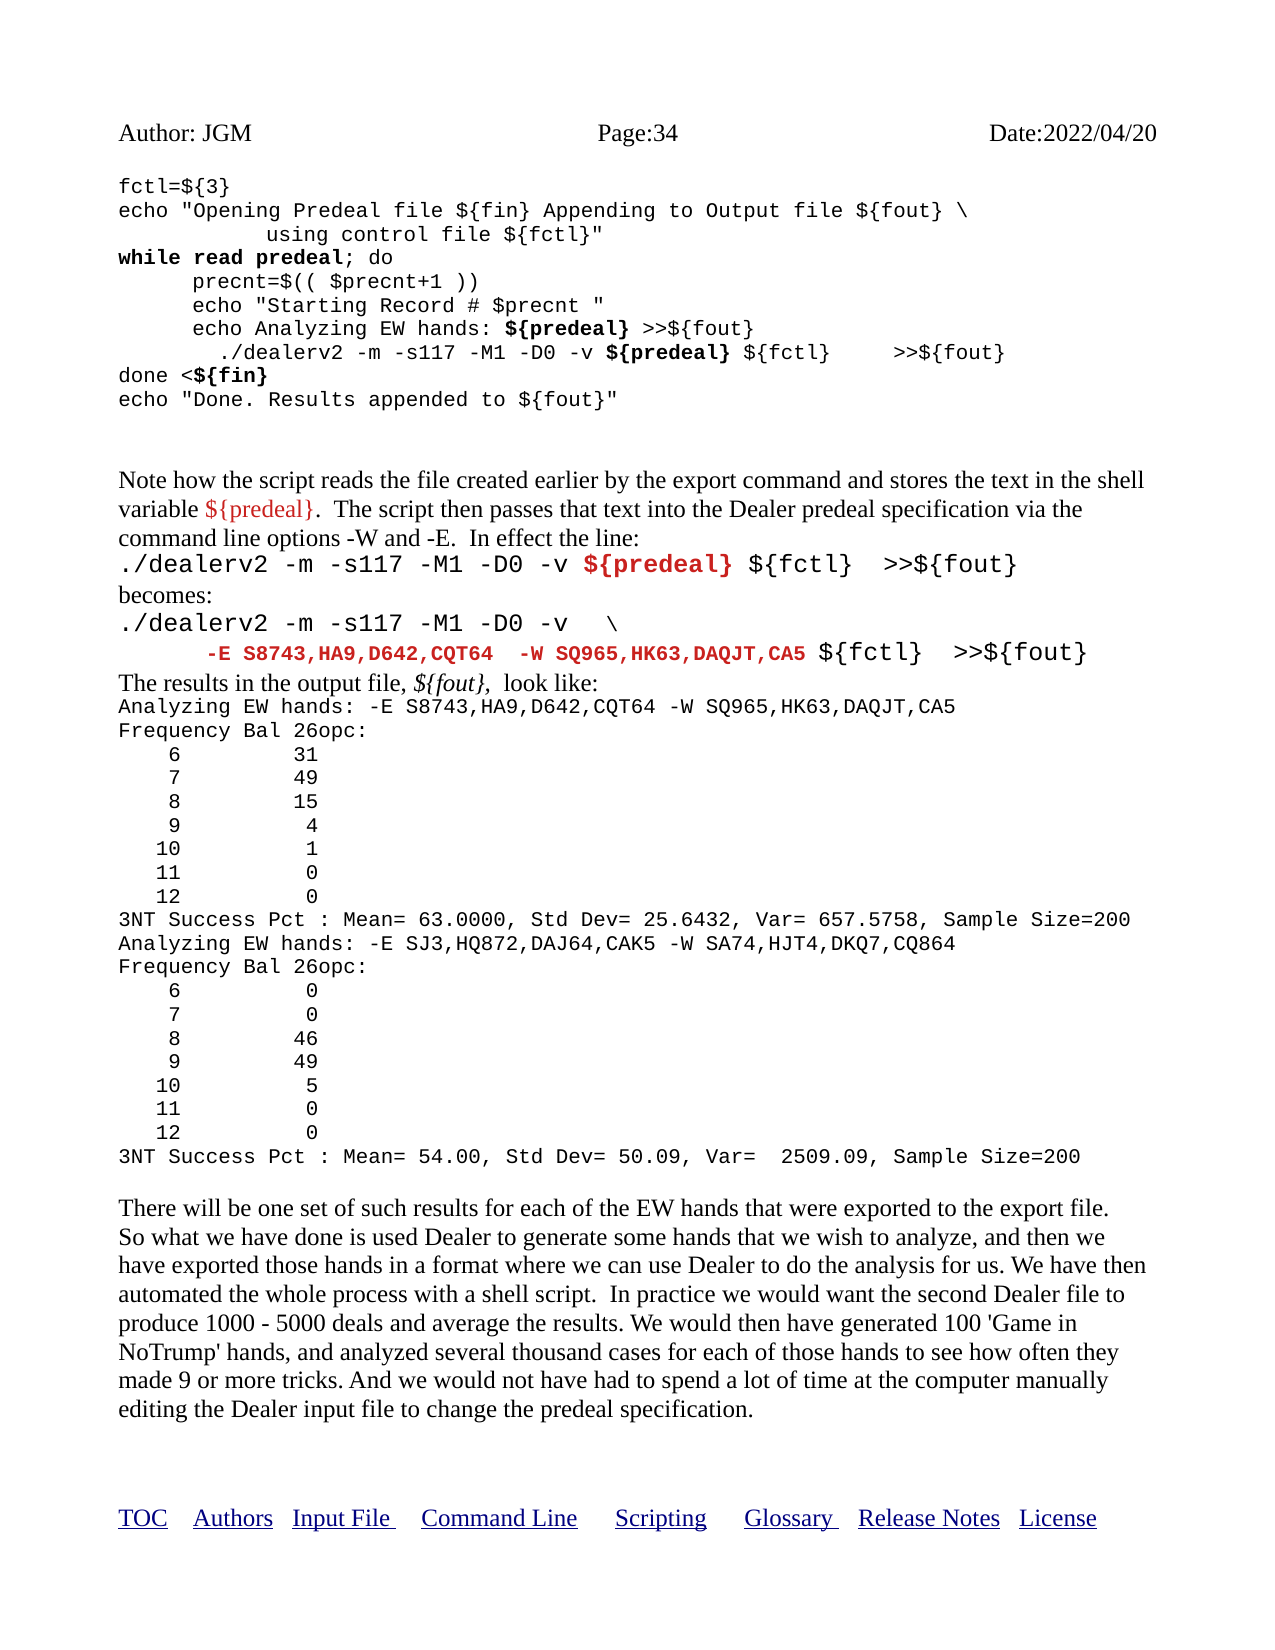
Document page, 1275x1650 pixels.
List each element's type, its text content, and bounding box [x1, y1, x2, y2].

text using control file ${fctl}" [118, 224, 1157, 247]
text 10 1 [118, 838, 1157, 862]
text There will be one set of such results for each of the EW hands that were exported to the export file. [118, 1193, 1157, 1222]
text 6 31 [118, 744, 1157, 767]
text fctl=${3} [118, 176, 1157, 200]
text echo "Done. Results appended to ${fout}" [118, 389, 1157, 413]
text echo Analyzing EW hands: ${predeal} >>${fout} [118, 318, 1157, 342]
text precnt=$(( $precnt+1 )) [118, 271, 1157, 294]
text 3NT Success Pct : Mean= 63.0000, Std Dev= 25.6432, Var= 657.5758, Sample Size=200 [118, 909, 1157, 933]
text 7 49 [118, 767, 1157, 791]
text Analyzing EW hands: -E SJ3,HQ872,DAJ64,CAK5 -W SA74,HJT4,DKQ7,CQ864 [118, 933, 1157, 957]
text becomes: [118, 580, 1157, 608]
text done <${fin} [118, 366, 1157, 389]
text 3NT Success Pct : Mean= 54.00, Std Dev= 50.09, Var= 2509.09, Sample Size=200 [118, 1146, 1157, 1169]
text 9 4 [118, 815, 1157, 838]
text while read predeal; do [118, 247, 1157, 271]
text So what we have done is used Dealer to generate some hands that we wish to analyze, and then we have exported those hands in a format where we can use Dealer to do the analysis for us. We have then automated the whole process with a shell script. In practice we would want the second Dealer file to produce 1000 - 5000 deals and average the results. We would then have generated 100 'Game in NoTrump' hands, and analyzed several thousand cases for each of those hands to see how often they made 9 or more tricks. And we would not have had to spend a lot of time at the computer manually editing the Dealer input file to change the predeal specification. [118, 1222, 1157, 1423]
text Analyzing EW hands: -E S8743,HA9,D642,CQT64 -W SQ965,HK63,DAQJT,CA5 [118, 696, 1157, 720]
text -E S8743,HA9,D642,CQT64 -W SQ965,HK63,DAQJT,CA5 ${fctl} >>${fout} [118, 639, 1157, 668]
text echo "Starting Record # $precnt " [118, 294, 1157, 318]
text 12 0 [118, 886, 1157, 909]
text Note how the script reads the file created earlier by the export command and stores the text in the shell variable ${predeal}. The script then passes that text into the Dealer predeal specification via the command line options -W and -E. In effect the line: [118, 465, 1157, 551]
text 8 46 [118, 1027, 1157, 1051]
text 11 0 [118, 1098, 1157, 1122]
text 8 15 [118, 791, 1157, 815]
text The results in the output file, ${fout}, look like: [118, 668, 1157, 696]
text 12 0 [118, 1122, 1157, 1146]
text ./dealerv2 -m -s117 -M1 -D0 -v \ [118, 608, 1157, 639]
text ./dealerv2 -m -s117 -M1 -D0 -v ${predeal} ${fctl} >>${fout} [118, 551, 1157, 580]
text Frequency Bal 26opc: [118, 957, 1157, 980]
text ./dealerv2 -m -s117 -M1 -D0 -v ${predeal} ${fctl} >>${fout} [118, 342, 1157, 366]
text 6 0 [118, 980, 1157, 1004]
text 7 0 [118, 1004, 1157, 1027]
text echo "Opening Predeal file ${fin} Appending to Output file ${fout} \ [118, 200, 1157, 224]
text 9 49 [118, 1051, 1157, 1075]
text 11 0 [118, 862, 1157, 886]
text Frequency Bal 26opc: [118, 720, 1157, 744]
text 10 5 [118, 1075, 1157, 1098]
